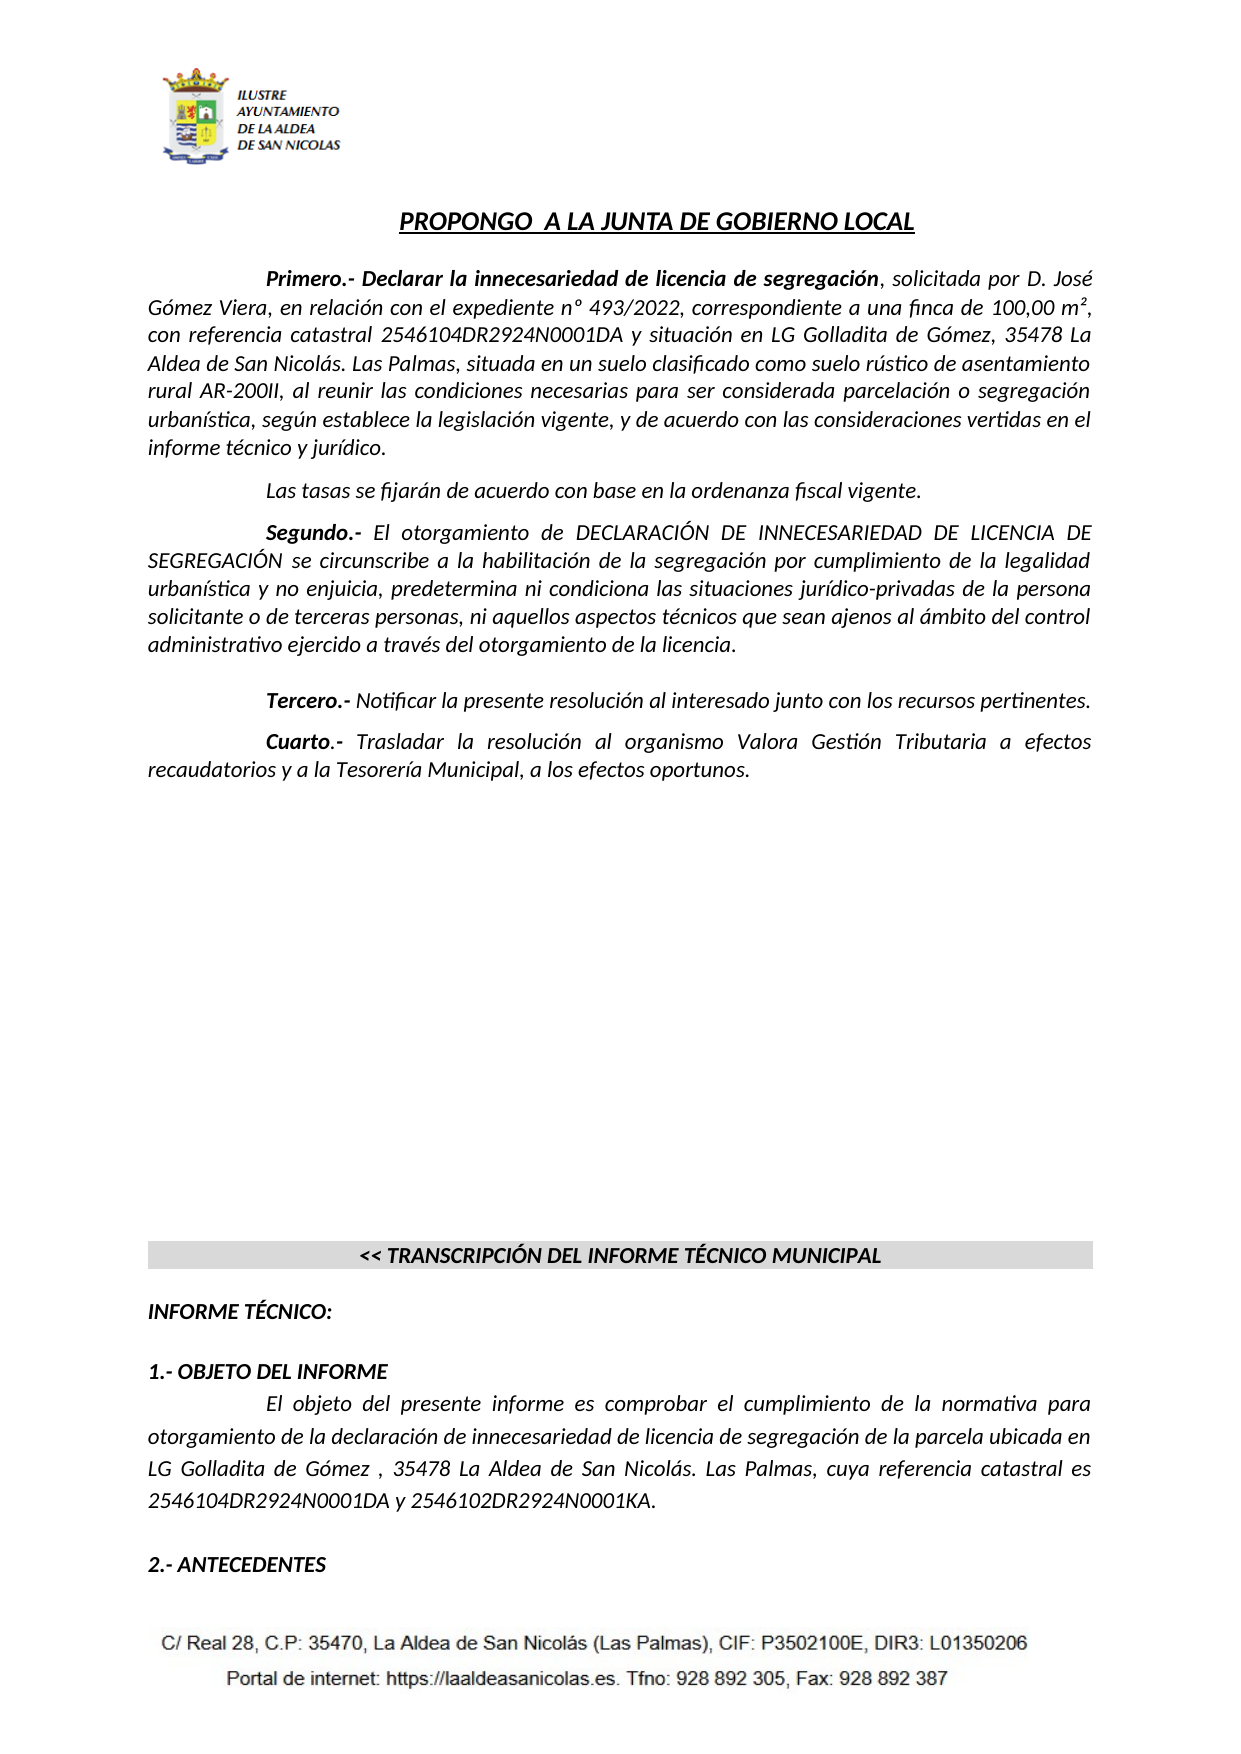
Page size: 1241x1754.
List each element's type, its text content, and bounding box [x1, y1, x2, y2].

picture [149, 60, 356, 172]
text PROPONGO A LA JUNTA DE GOBIERNO LOCAL [148, 204, 1093, 237]
text 2.- ANTECEDENTES [148, 1551, 1093, 1578]
text Primero.- Declarar la innecesariedad de licencia de segregación, solicitada por D. José Gómez Viera, en relación con el expediente nº 493/2022, correspondiente a una finca de 100,00 m², con referencia catastral 2546104DR2924N0001DA y situación en LG Golladita de Gómez, 35478 La Aldea de San Nicolás. Las Palmas, situada en un suelo clasificado como suelo rústico de asentamiento rural AR-200II, al reunir las condiciones necesarias para ser considerada parcelación o segregación urbanística, según establece la legislación vigente, y de acuerdo con las consideraciones vertidas en el informe técnico y jurídico. [148, 264, 1093, 461]
text INFORME TÉCNICO: [148, 1297, 1093, 1325]
text << TRANSCRIPCIÓN DEL INFORME TÉCNICO MUNICIPAL [148, 1241, 1093, 1269]
text Segundo.- El otorgamiento de DECLARACIÓN DE INNECESARIEDAD DE LICENCIA DE SEGREGACIÓN se circunscribe a la habilitación de la segregación por cumplimiento de la legalidad urbanística y no enjuicia, predetermina ni condiciona las situaciones jurídico-privadas de la persona solicitante o de terceras personas, ni aquellos aspectos técnicos que sean ajenos al ámbito del control administrativo ejercido a través del otorgamiento de la licencia. [148, 518, 1093, 658]
text Las tasas se fijarán de acuerdo con base en la ordenanza fiscal vigente. [148, 476, 1093, 504]
text 1.- OBJETO DEL INFORME [148, 1357, 1093, 1385]
text Cuarto.- Trasladar la resolución al organismo Valora Gestión Tributaria a efectos recaudatorios y a la Tesorería Municipal, a los efectos oportunos. [148, 727, 1093, 783]
text Tercero.- Notificar la presente resolución al interesado junto con los recursos pertinentes. [148, 687, 1093, 714]
text El objeto del presente informe es comprobar el cumplimiento de la normativa para otorgamiento de la declaración de innecesariedad de licencia de segregación de la parcela ubicada en LG Golladita de Gómez , 35478 La Aldea de San Nicolás. Las Palmas, cuya referencia catastral es 2546104DR2924N0001DA y 2546102DR2924N0001KA. [148, 1389, 1093, 1514]
picture [149, 1627, 1034, 1694]
